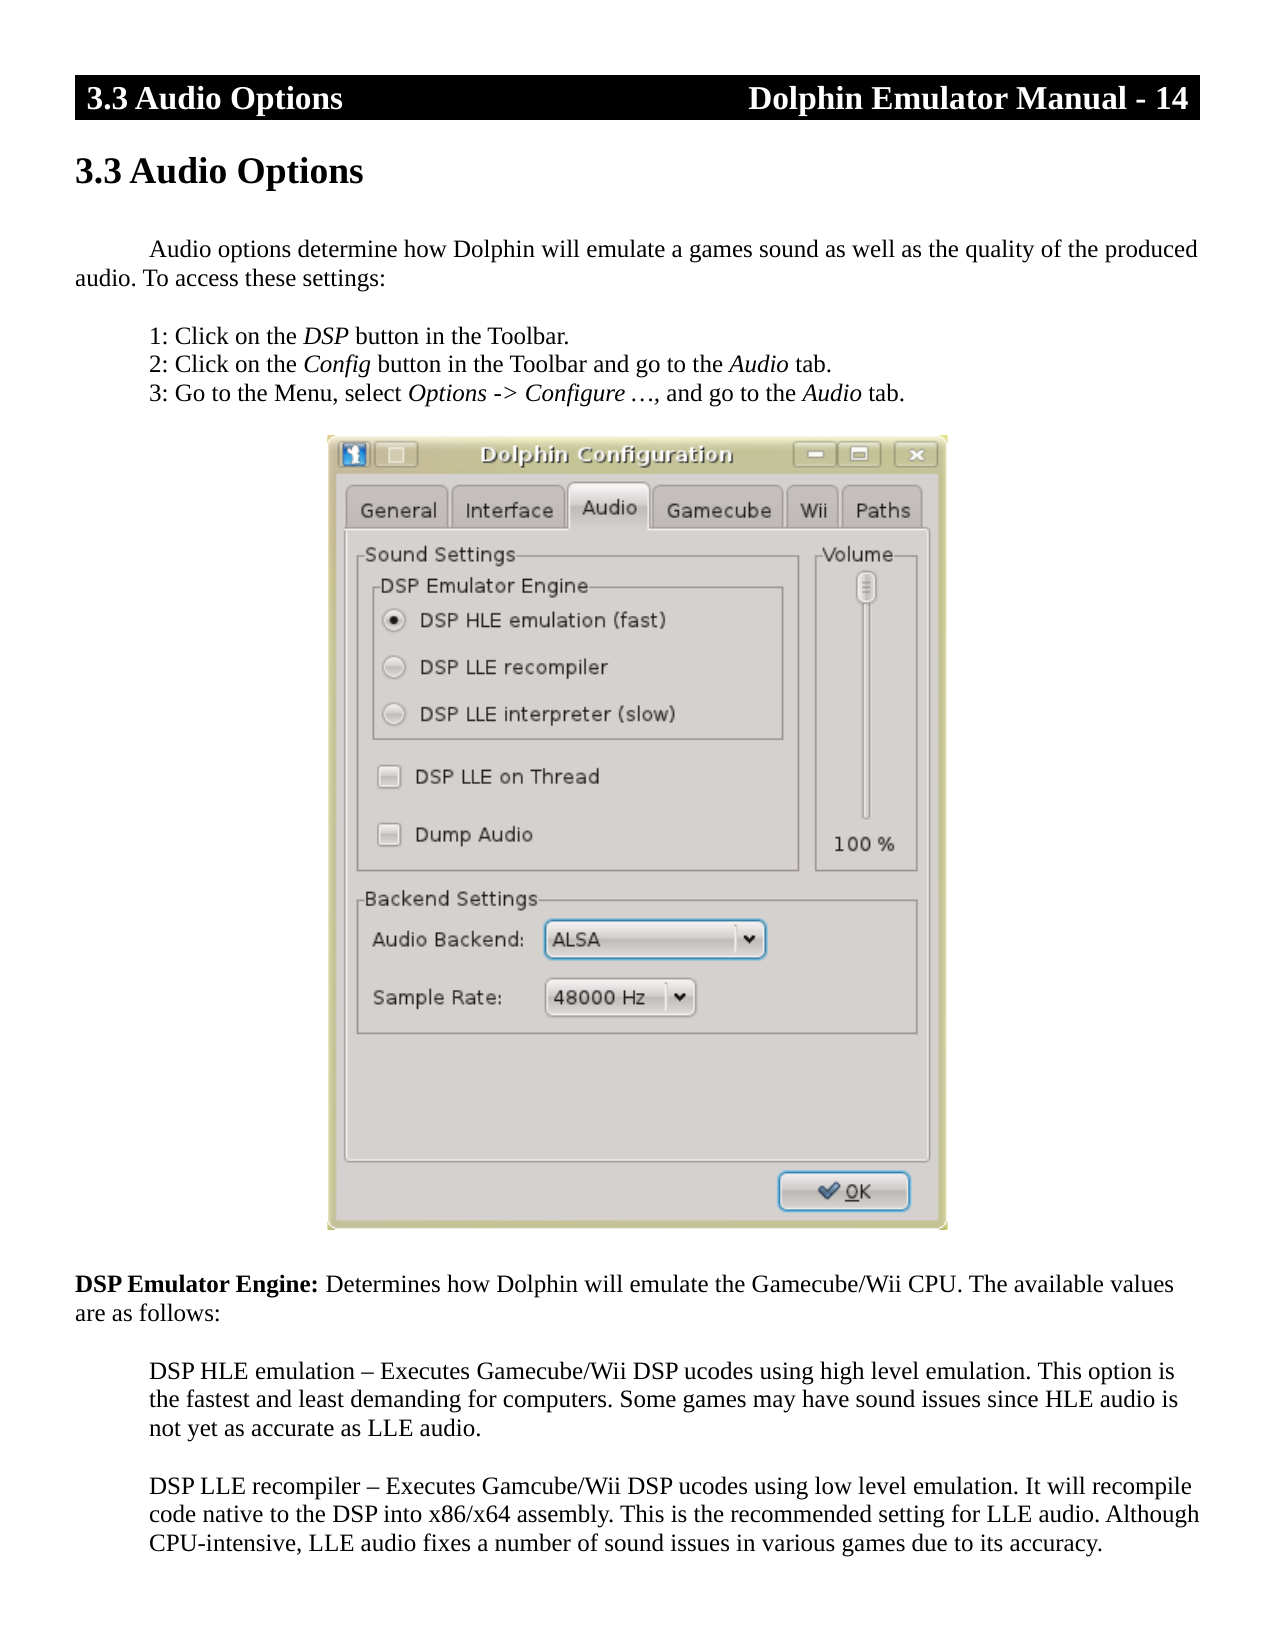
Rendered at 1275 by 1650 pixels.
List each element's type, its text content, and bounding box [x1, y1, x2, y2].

text DSP LLE recompiler – Executes Gamcube/Wii DSP ucodes using low level emulation. It will recompile code native to the DSP into x86/x64 assembly. This is the recommended setting for LLE audio. Although CPU-intensive, LLE audio fixes a number of sound issues in various games due to its accuracy. [75, 1471, 1200, 1557]
text DSP HLE emulation – Executes Gamecube/Wii DSP ucodes using high level emulation. This option is the fastest and least demanding for computers. Some games may have sound issues since HLE audio is not yet as accurate as LLE audio. [75, 1356, 1200, 1442]
text 1: Click on the DSP button in the Toolbar. [75, 321, 1200, 349]
text 3: Go to the Menu, select Options -> Configure …, and go to the Audio tab. [75, 378, 1200, 407]
text 2: Click on the Config button in the Toolbar and go to the Audio tab. [75, 349, 1200, 378]
picture [327, 435, 948, 1230]
text 3.3 Audio Options Dolphin Emulator Manual - 14 [75, 75, 1200, 119]
text DSP Emulator Engine: Determines how Dolphin will emulate the Gamecube/Wii CPU. The available values are as follows: [75, 1269, 1200, 1327]
text 3.3 Audio Options [75, 148, 1200, 191]
text Audio options determine how Dolphin will emulate a games sound as well as the quality of the produced audio. To access these settings: [75, 234, 1200, 292]
